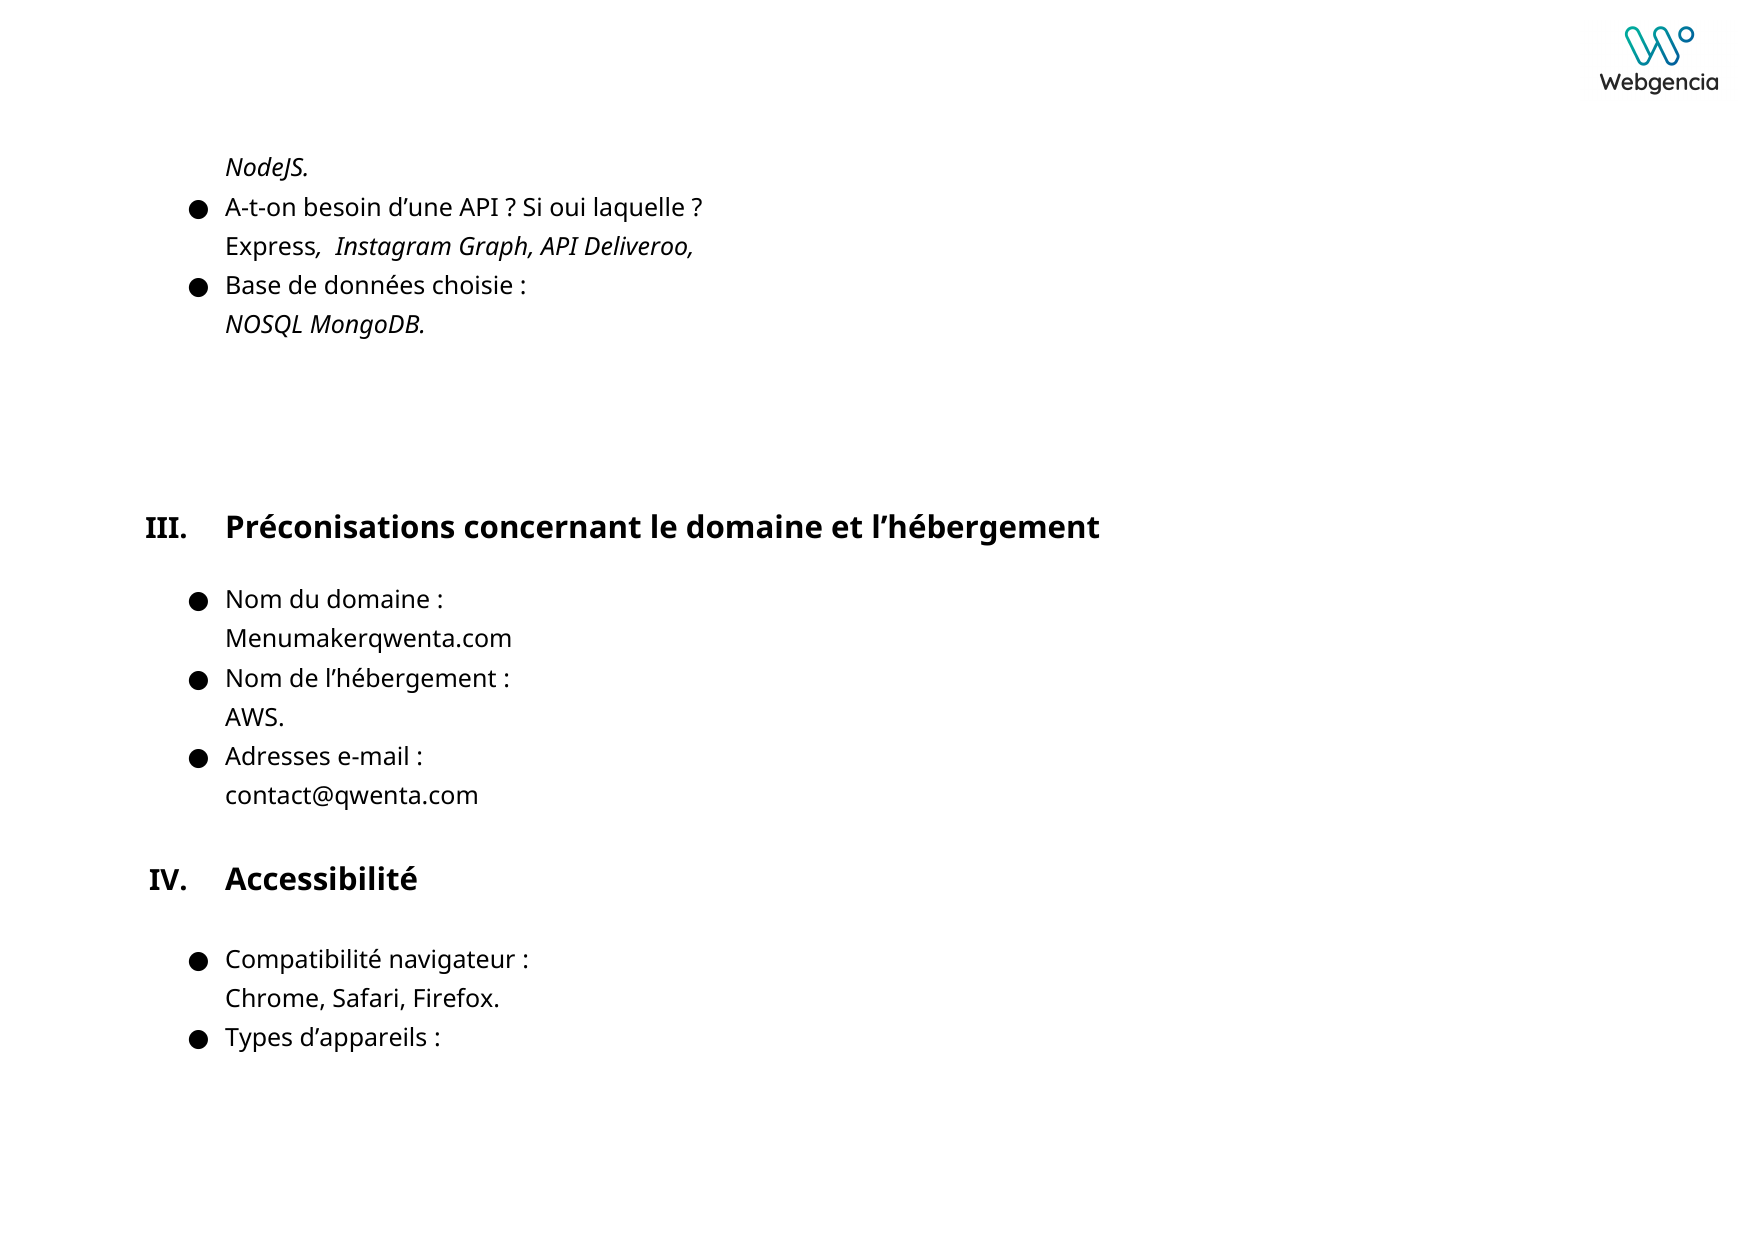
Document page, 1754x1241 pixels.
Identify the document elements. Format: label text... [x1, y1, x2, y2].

list Compatibilité navigateur : [187, 942, 1604, 976]
subtitle Accessibilité [187, 857, 1604, 942]
list Adresses e-mail : contact@qwenta.com [187, 738, 1604, 812]
list Base de données choisie : [187, 267, 1604, 302]
list Express, Instagram Graph, API Deliveroo, [187, 228, 1604, 262]
subtitle Préconisations concernant le domaine et l’hébergement [187, 505, 1604, 548]
list A-t-on besoin d’une API ? Si oui laquelle ? [187, 189, 1604, 223]
picture [1580, 20, 1739, 101]
list AWS. [187, 699, 1604, 733]
list Types d’appareils : [187, 1020, 1604, 1054]
list Chrome, Safari, Firefox. [187, 981, 1604, 1015]
list Nom de l’hébergement : [187, 660, 1604, 694]
list NodeJS. [187, 150, 1604, 184]
list NOSQL MongoDB. [187, 307, 1604, 371]
list Menumakerqwenta.com [187, 621, 1604, 655]
list Nom du domaine : [187, 582, 1604, 616]
